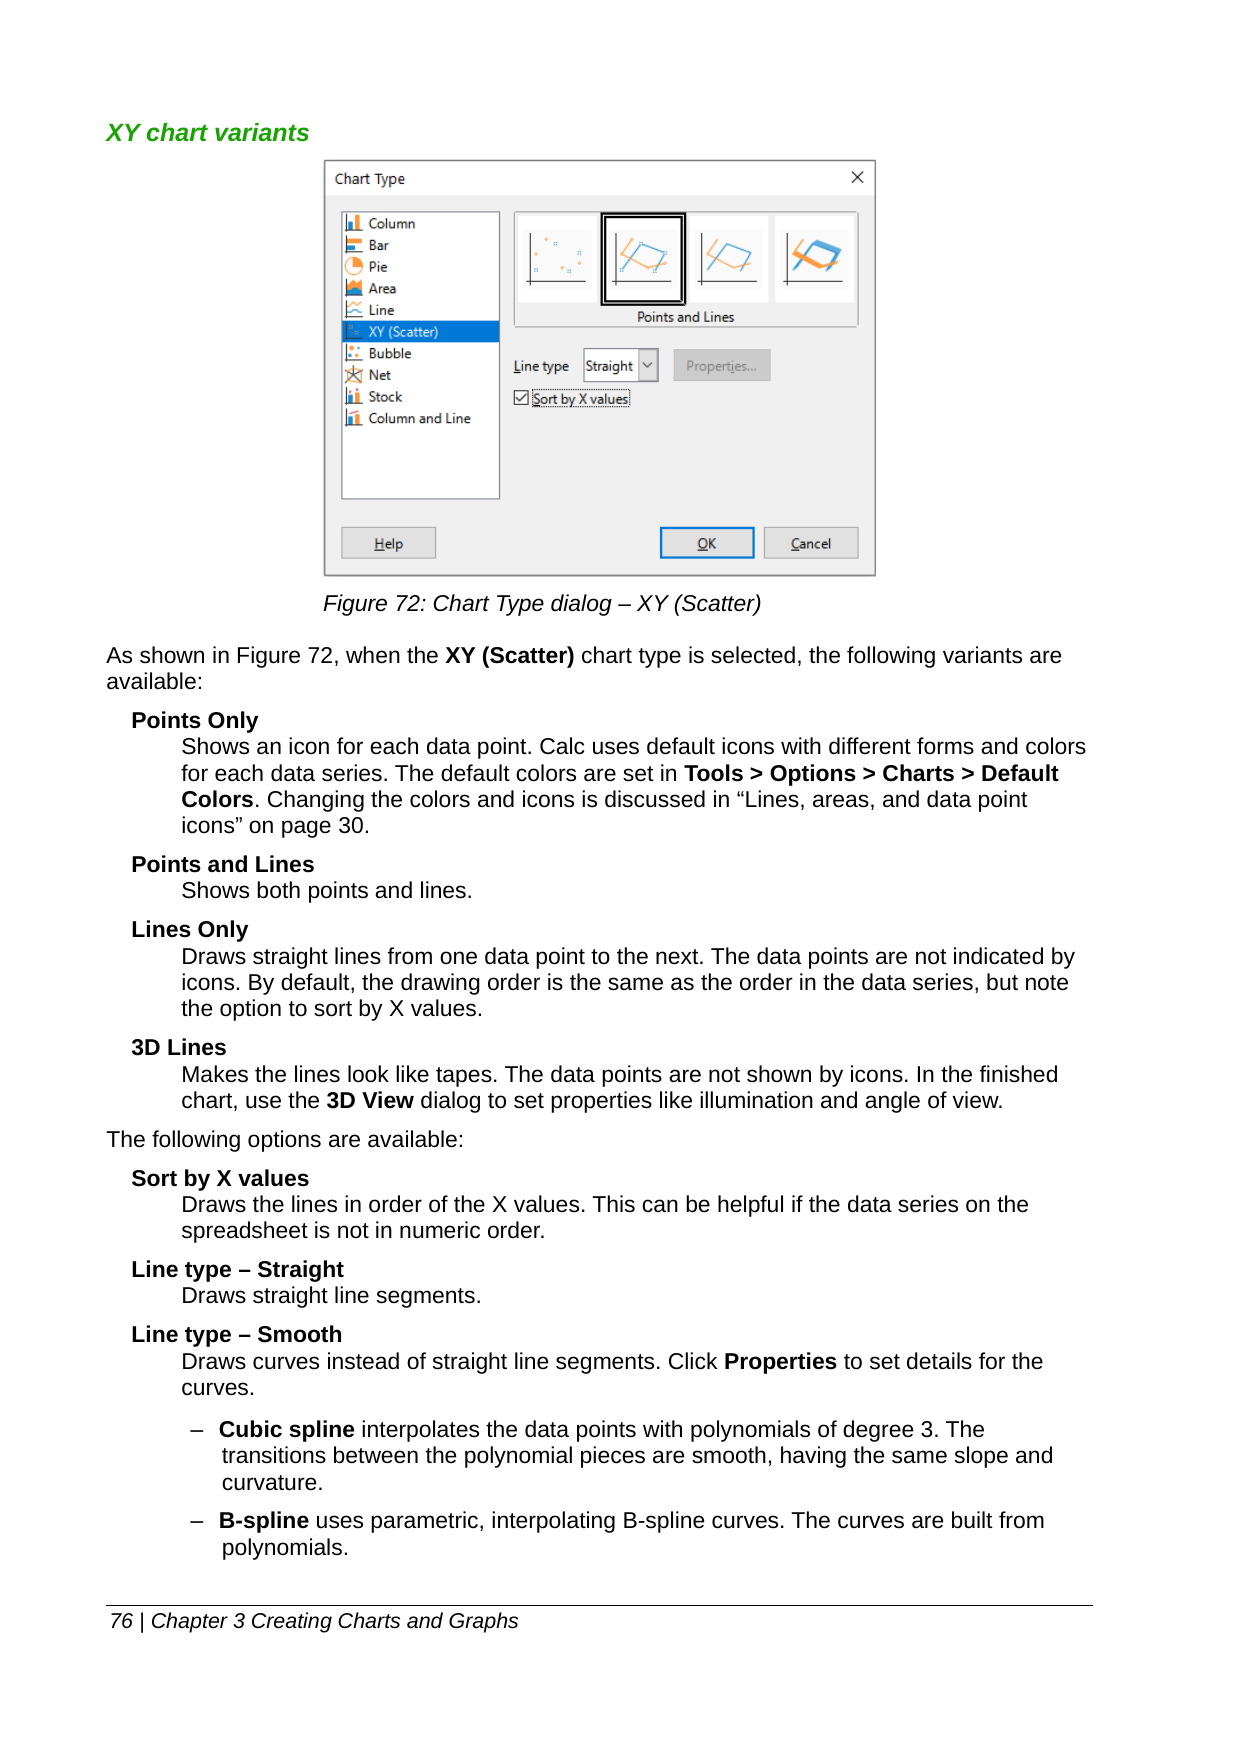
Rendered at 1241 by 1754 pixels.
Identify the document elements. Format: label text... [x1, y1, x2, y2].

picture [322, 159, 877, 577]
text Line type – Straight [131, 1256, 1093, 1282]
text Draws straight line segments. [181, 1282, 1093, 1309]
text As shown in Figure 72, when the XY (Scatter) chart type is selected, the following variants are available: [106, 642, 1093, 694]
text Draws curves instead of straight line segments. Click Properties to set details for the curves. [181, 1348, 1093, 1400]
text Shows both points and lines. [181, 877, 1093, 904]
text Figure 72: Chart Type dialog – XY (Scatter) [323, 589, 876, 616]
subtitle XY chart variants [106, 118, 1093, 147]
text 3D Lines [131, 1034, 1093, 1061]
list Cubic spline interpolates the data points with polynomials of degree 3. The transitions between the polynomial pieces are smooth, having the same slope and curvature. [187, 1413, 1093, 1495]
text Makes the lines look like tapes. The data points are not shown by icons. In the finished chart, use the 3D View dialog to set properties like illumination and angle of view. [181, 1061, 1093, 1113]
text Draws straight lines from one data point to the next. The data points are not indicated by icons. By default, the drawing order is the same as the order in the data series, but note the option to sort by X values. [181, 943, 1093, 1022]
text Lines Only [131, 916, 1093, 943]
text Draws the lines in order of the X values. This can be helpful if the data series on the spreadsheet is not in numeric order. [181, 1191, 1093, 1244]
text Shows an icon for each data point. Calc uses default icons with different forms and colors for each data series. The default colors are set in Tools > Options > Charts > Default Colors. Changing the colors and icons is discussed in “Lines, areas, and data point icons” on page 30. [181, 733, 1093, 838]
text Line type – Smooth [131, 1321, 1093, 1348]
text Points and Lines [131, 851, 1093, 877]
text The following options are available: [106, 1126, 1093, 1152]
text Points Only [131, 707, 1093, 733]
text Sort by X values [131, 1164, 1093, 1191]
list B-spline uses parametric, interpolating B-spline curves. The curves are built from polynomials. [187, 1504, 1093, 1563]
